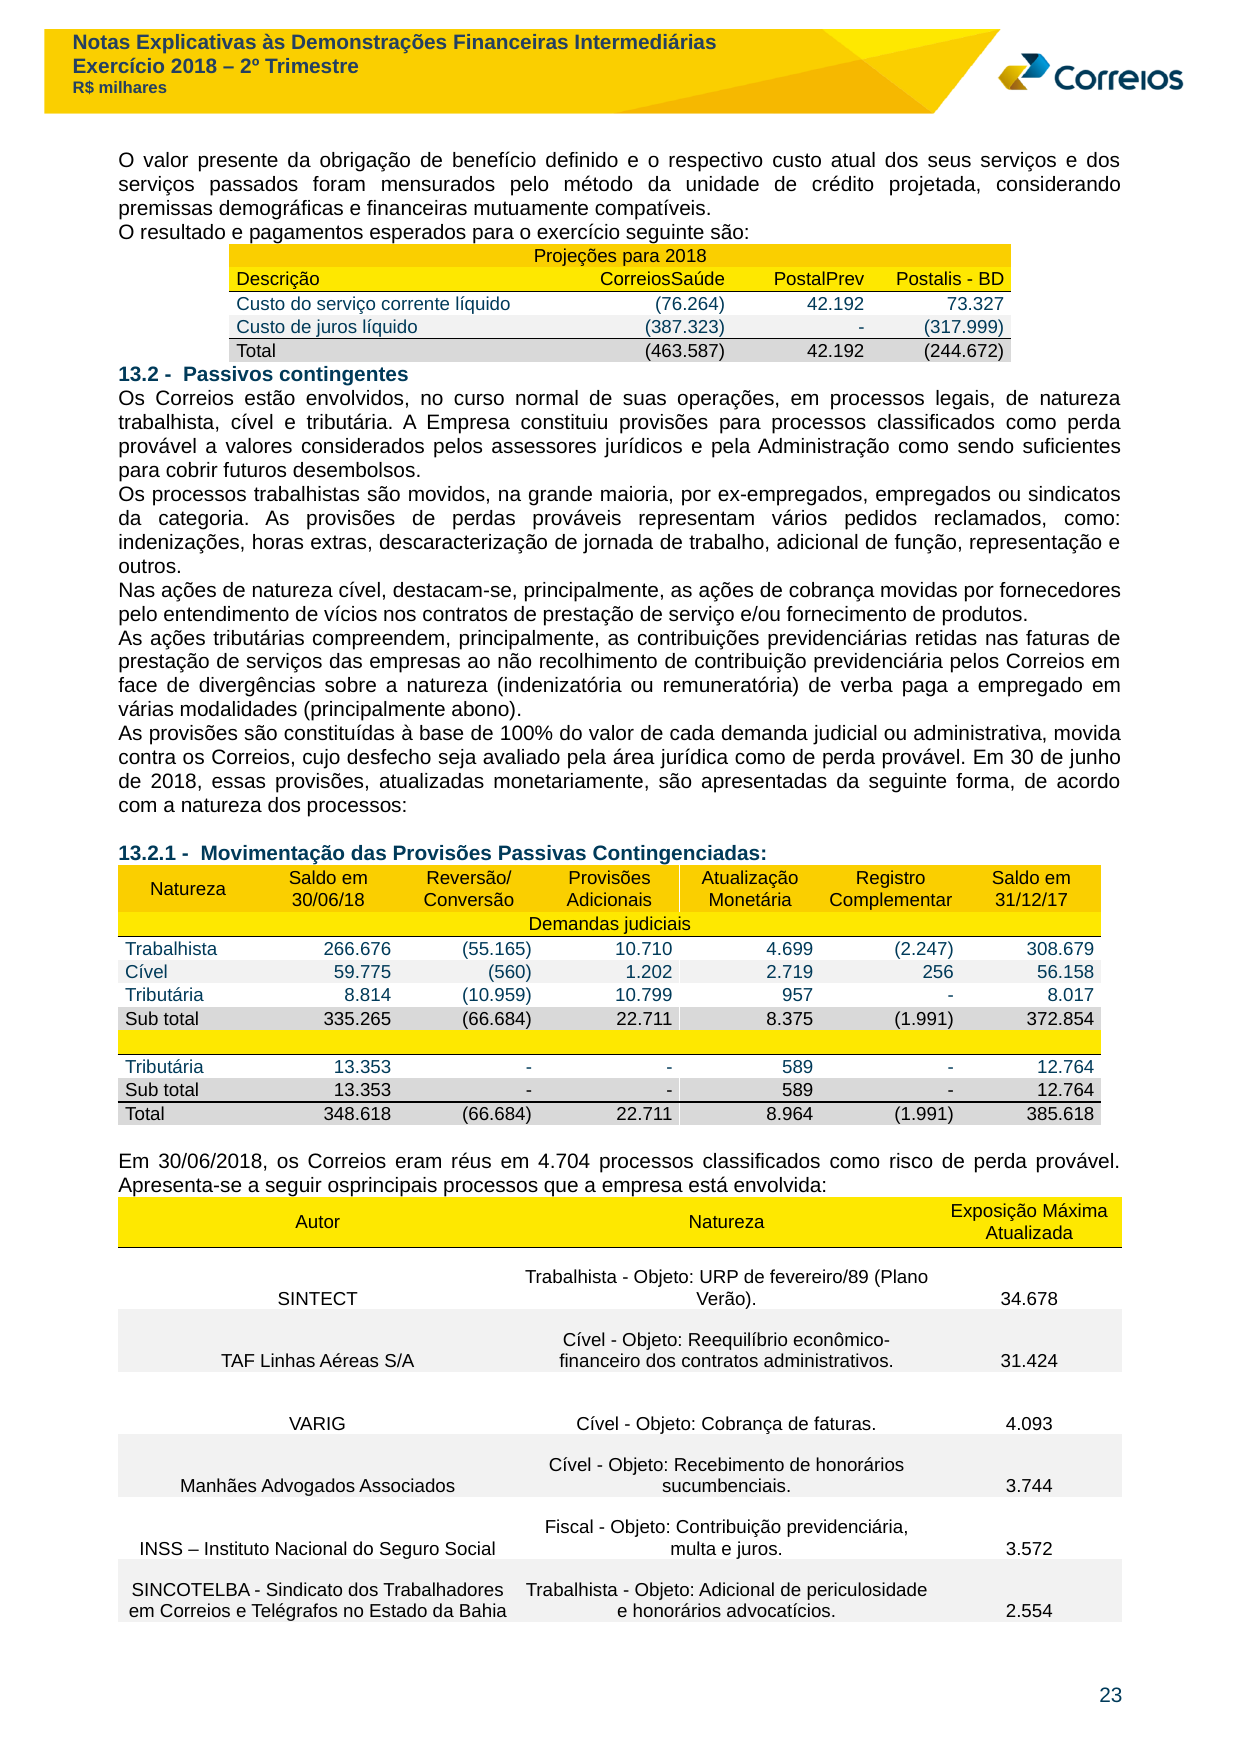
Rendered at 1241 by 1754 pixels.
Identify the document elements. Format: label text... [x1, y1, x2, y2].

table_cell 589 [680, 1078, 820, 1101]
table_cell 31.424 [936, 1309, 1122, 1372]
table_header Provisões Adicionais [539, 865, 679, 912]
table_cell Cível [118, 960, 258, 983]
table_cell Sub total [118, 1007, 258, 1030]
table_cell 256 [820, 960, 961, 983]
table_cell 385.618 [961, 1103, 1101, 1125]
table_cell 8.375 [680, 1007, 820, 1030]
table_cell 957 [680, 983, 820, 1007]
table_cell 8.017 [961, 983, 1101, 1007]
table_cell (2.247) [820, 937, 961, 959]
subtitle Passivos contingentes [118, 362, 1122, 386]
table_cell 4.699 [680, 937, 820, 959]
table_cell Trabalhista - Objeto: URP de fevereiro/89 (Plano Verão). [517, 1248, 936, 1309]
table_cell Custo de juros líquido [229, 315, 585, 338]
table_cell INSS – Instituto Nacional do Seguro Social [118, 1497, 517, 1559]
table_cell 3.744 [936, 1434, 1122, 1497]
table_cell Total [118, 1103, 258, 1125]
table_header Projeções para 2018 [229, 244, 1011, 267]
table_cell Cível - Objeto: Recebimento de honorários sucumbenciais. [517, 1434, 936, 1497]
picture [942, 320, 946, 331]
table_cell 22.711 [539, 1007, 679, 1030]
table_cell Custo do serviço corrente líquido [229, 292, 585, 314]
table_cell VARIG [118, 1372, 517, 1434]
table_cell - [732, 315, 871, 338]
table_header Natureza [517, 1197, 936, 1247]
text Os processos trabalhistas são movidos, na grande maioria, por ex-empregados, empregados ou sindicatos da categoria. As provisões de perdas prováveis representam vários pedidos reclamados, como: indenizações, horas extras, descaracterização de jornada de trabalho, adicional de função, representação e outros. [118, 482, 1122, 577]
table_cell 372.854 [961, 1007, 1101, 1030]
table_cell Trabalhista [118, 937, 258, 959]
table_cell - [398, 1055, 539, 1078]
table_cell - [539, 1078, 679, 1101]
table_cell 4.093 [936, 1372, 1122, 1434]
table_cell - [539, 1055, 679, 1078]
table_header Natureza [118, 865, 258, 912]
table_cell (1.991) [820, 1103, 961, 1125]
table_cell 2.554 [936, 1559, 1122, 1622]
table_cell SINCOTELBA - Sindicato dos Trabalhadores em Correios e Telégrafos no Estado da Bahia [118, 1559, 517, 1622]
table_cell [118, 1030, 1101, 1054]
table_cell 42.192 [732, 339, 871, 362]
table_header Reversão/ Conversão [398, 865, 539, 912]
table_cell 10.710 [539, 937, 679, 959]
text O resultado e pagamentos esperados para o exercício seguinte são: [118, 219, 1122, 243]
table_cell Cível - Objeto: Cobrança de faturas. [517, 1372, 936, 1434]
table_cell (560) [398, 960, 539, 983]
table_cell 335.265 [258, 1007, 398, 1030]
table_cell 56.158 [961, 960, 1101, 983]
picture [44, 29, 1210, 114]
table_header Exposição Máxima Atualizada [936, 1197, 1122, 1247]
table_cell (1.991) [820, 1007, 961, 1030]
table_cell 13.353 [258, 1055, 398, 1078]
table_cell (66.684) [398, 1103, 539, 1125]
picture [627, 965, 631, 976]
table_cell Fiscal - Objeto: Contribuição previdenciária, multa e juros. [517, 1497, 936, 1559]
table_cell 12.764 [961, 1055, 1101, 1078]
table_cell 34.678 [936, 1248, 1122, 1309]
table_cell Sub total [118, 1078, 258, 1101]
table_cell Manhães Advogados Associados [118, 1434, 517, 1497]
picture [1075, 988, 1079, 999]
table_cell (387.323) [585, 315, 732, 338]
table_cell 589 [680, 1055, 820, 1078]
table_cell Total [229, 339, 585, 362]
table_cell (244.672) [871, 339, 1011, 362]
text Os Correios estão envolvidos, no curso normal de suas operações, em processos legais, de natureza trabalhista, cível e tributária. A Empresa constituiu provisões para processos classificados como perda provável a valores considerados pelos assessores jurídicos e pela Administração como sendo suficientes para cobrir futuros desembolsos. [118, 386, 1122, 482]
table_cell Trabalhista - Objeto: Adicional de periculosidade e honorários advocatícios. [517, 1559, 936, 1622]
table_cell 22.711 [539, 1103, 679, 1125]
table_cell SINTECT [118, 1248, 517, 1309]
text O valor presente da obrigação de benefício definido e o respectivo custo atual dos seus serviços e dos serviços passados foram mensurados pelo método da unidade de crédito projetada, considerando premissas demográficas e financeiras mutuamente compatíveis. [118, 148, 1122, 219]
table_cell 8.814 [258, 983, 398, 1007]
table_cell Demandas judiciais [118, 912, 1101, 936]
picture [794, 965, 798, 976]
text Em 30/06/2018, os Correios eram réus em 4.704 processos classificados como risco de perda provável. Apresenta-se a seguir osprincipais processos que a empresa está envolvida: [118, 1149, 1122, 1197]
table_cell 266.676 [258, 937, 398, 959]
table_cell 348.618 [258, 1103, 398, 1125]
text Nas ações de natureza cível, destacam-se, principalmente, as ações de cobrança movidas por fornecedores pelo entendimento de vícios nos contratos de prestação de serviço e/ou fornecimento de produtos. [118, 577, 1122, 625]
table_cell 42.192 [732, 292, 871, 314]
table_cell 1.202 [539, 960, 679, 983]
table_header Atualização Monetária [680, 865, 820, 912]
table_cell - [820, 983, 961, 1007]
table_cell Tributária [118, 983, 258, 1007]
table_cell - [820, 1078, 961, 1101]
table_header Saldo em 30/06/18 [258, 865, 398, 912]
picture [653, 942, 657, 953]
table_cell (76.264) [585, 292, 732, 314]
subtitle Movimentação das Provisões Passivas Contingenciadas: [118, 841, 1122, 865]
table_cell (66.684) [398, 1007, 539, 1030]
table_cell PostalPrev [732, 267, 871, 291]
table_cell 308.679 [961, 937, 1101, 959]
table_cell 2.719 [680, 960, 820, 983]
table_cell CorreiosSaúde [585, 267, 732, 291]
table_cell Postalis - BD [871, 267, 1011, 291]
table_cell 10.799 [539, 983, 679, 1007]
table_cell TAF Linhas Aéreas S/A [118, 1309, 517, 1372]
table_cell - [398, 1078, 539, 1101]
table_cell Tributária [118, 1055, 258, 1078]
table_header Autor [118, 1197, 517, 1247]
table_cell (463.587) [585, 339, 732, 362]
table_cell Cível - Objeto: Reequilíbrio econômico-financeiro dos contratos administrativos. [517, 1309, 936, 1372]
text As provisões são constituídas à base de 100% do valor de cada demanda judicial ou administrativa, movida contra os Correios, cujo desfecho seja avaliado pela área jurídica como de perda provável. Em 30 de junho de 2018, essas provisões, atualizadas monetariamente, são apresentadas da seguinte forma, de acordo com a natureza dos processos: [118, 721, 1122, 817]
table_cell 73.327 [871, 292, 1011, 314]
table_cell 59.775 [258, 960, 398, 983]
table_header Saldo em 31/12/17 [961, 865, 1101, 912]
table_cell 8.964 [680, 1103, 820, 1125]
table_cell (10.959) [398, 983, 539, 1007]
table_cell 13.353 [258, 1078, 398, 1101]
table_cell (317.999) [871, 315, 1011, 338]
table_cell (55.165) [398, 937, 539, 959]
table_cell - [820, 1055, 961, 1078]
table_cell 3.572 [936, 1497, 1122, 1559]
table_header Registro Complementar [820, 865, 961, 912]
table_cell 12.764 [961, 1078, 1101, 1101]
table_cell Descrição [229, 267, 585, 291]
text As ações tributárias compreendem, principalmente, as contribuições previdenciárias retidas nas faturas de prestação de serviços das empresas ao não recolhimento de contribuição previdenciária pelos Correios em face de divergências sobre a natureza (indenizatória ou remuneratória) de verba paga a empregado em várias modalidades (principalmente abono). [118, 625, 1122, 721]
